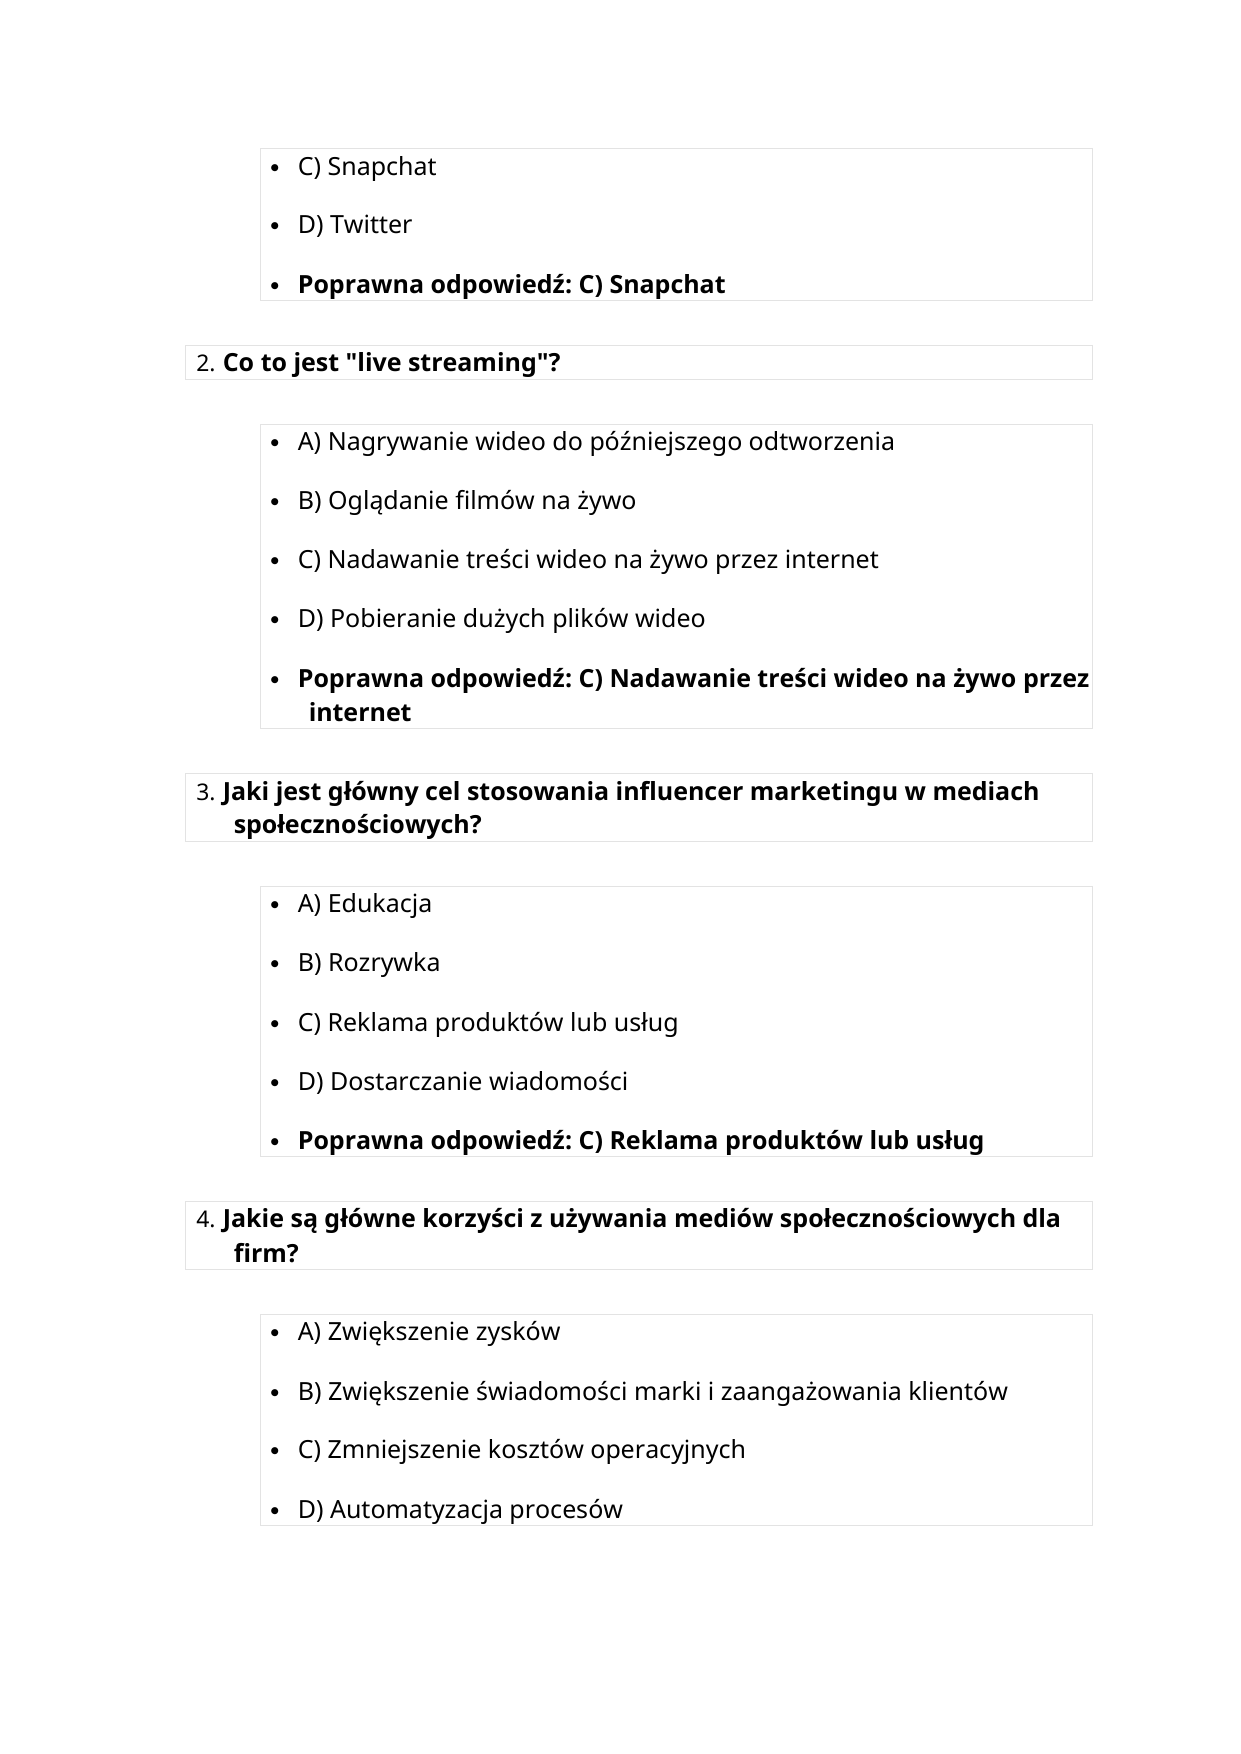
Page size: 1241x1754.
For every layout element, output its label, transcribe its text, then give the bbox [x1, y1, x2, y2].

list B) Oglądanie filmów na żywo [261, 482, 1092, 517]
list A) Edukacja [261, 887, 1092, 920]
list D) Twitter [261, 207, 1092, 241]
list B) Zwiększenie świadomości marki i zaangażowania klientów [261, 1373, 1092, 1407]
list C) Zmniejszenie kosztów operacyjnych [261, 1432, 1092, 1466]
list Poprawna odpowiedź: C) Snapchat [261, 266, 1092, 300]
list C) Reklama produktów lub usług [261, 1004, 1092, 1038]
list A) Nagrywanie wideo do późniejszego odtworzenia [261, 425, 1092, 458]
list Jakie są główne korzyści z używania mediów społecznościowych dla firm? [186, 1202, 1092, 1269]
list Poprawna odpowiedź: C) Reklama produktów lub usług [261, 1122, 1092, 1156]
list Poprawna odpowiedź: C) Nadawanie treści wideo na żywo przez internet [261, 660, 1092, 728]
list A) Zwiększenie zysków [261, 1315, 1092, 1348]
list Jaki jest główny cel stosowania influencer marketingu w mediach społecznościowych? [186, 774, 1092, 841]
list Co to jest "live streaming"? [186, 346, 1092, 379]
list C) Snapchat [261, 149, 1092, 182]
list C) Nadawanie treści wideo na żywo przez internet [261, 542, 1092, 576]
list D) Dostarczanie wiadomości [261, 1063, 1092, 1097]
list B) Rozrywka [261, 944, 1092, 979]
list D) Automatyzacja procesów [261, 1491, 1092, 1525]
list D) Pobieranie dużych plików wideo [261, 601, 1092, 635]
